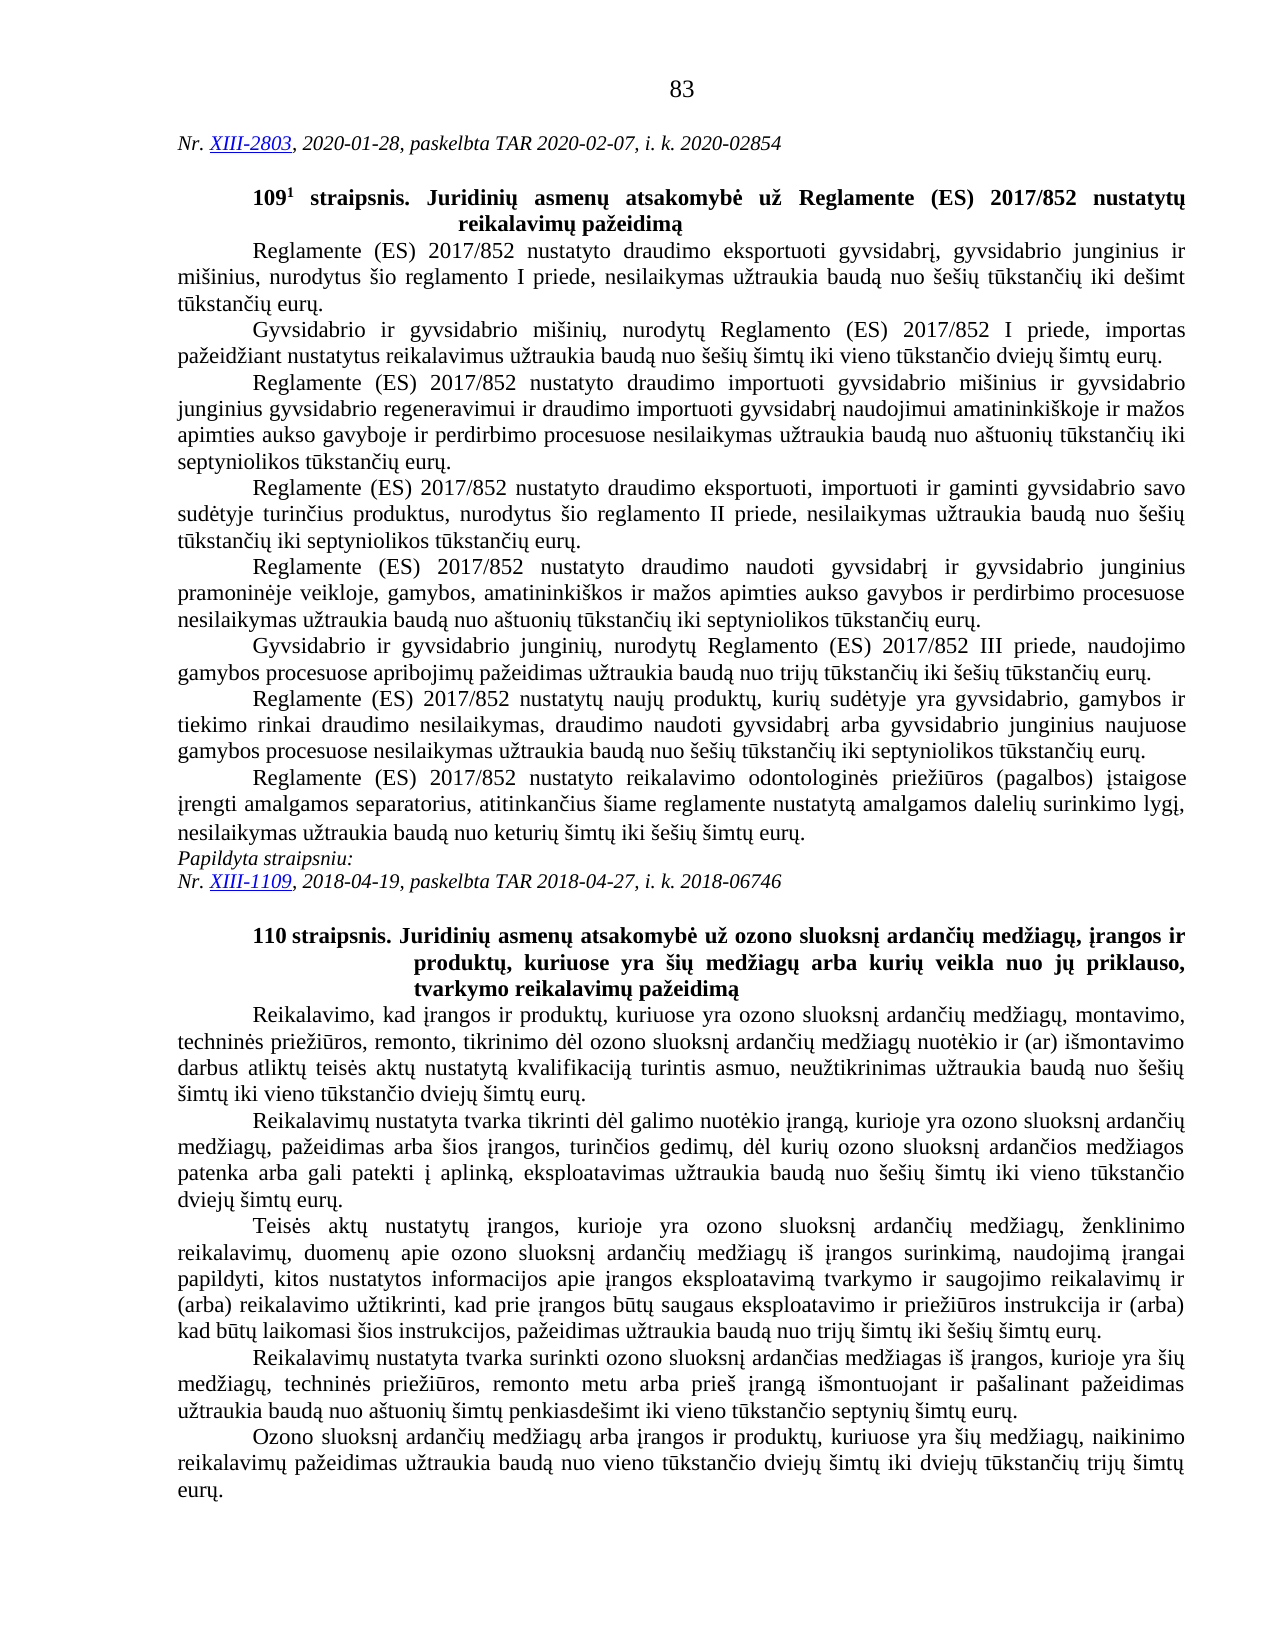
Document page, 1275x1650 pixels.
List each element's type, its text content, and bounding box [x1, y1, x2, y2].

text Reikalavimų nustatyta tvarka tikrinti dėl galimo nuotėkio įrangą, kurioje yra ozono sluoksnį ardančių medžiagų, pažeidimas arba šios įrangos, turinčios gedimų, dėl kurių ozono sluoksnį ardančios medžiagos patenka arba gali patekti į aplinką, eksploatavimas užtraukia baudą nuo šešių šimtų iki vieno tūkstančio dviejų šimtų eurų. [177, 1107, 1186, 1212]
text 1091 straipsnis. Juridinių asmenų atsakomybė už Reglamente (ES) 2017/852 nustatytų reikalavimų pažeidimą [252, 184, 1186, 237]
text Gyvsidabrio ir gyvsidabrio junginių, nurodytų Reglamento (ES) 2017/852 III priede, naudojimo gamybos procesuose apribojimų pažeidimas užtraukia baudą nuo trijų tūkstančių iki šešių tūkstančių eurų. [177, 632, 1186, 685]
text Reglamente (ES) 2017/852 nustatyto reikalavimo odontologinės priežiūros (pagalbos) įstaigose įrengti amalgamos separatorius, atitinkančius šiame reglamente nustatytą amalgamos dalelių surinkimo lygį, nesilaikymas užtraukia baudą nuo keturių šimtų iki šešių šimtų eurų. [177, 764, 1186, 845]
text Reglamente (ES) 2017/852 nustatytų naujų produktų, kurių sudėtyje yra gyvsidabrio, gamybos ir tiekimo rinkai draudimo nesilaikymas, draudimo naudoti gyvsidabrį arba gyvsidabrio junginius naujuose gamybos procesuose nesilaikymas užtraukia baudą nuo šešių tūkstančių iki septyniolikos tūkstančių eurų. [177, 685, 1186, 764]
text Nr. XIII-1109, 2018-04-19, paskelbta TAR 2018-04-27, i. k. 2018-06746 [177, 869, 1186, 893]
text Reglamente (ES) 2017/852 nustatyto draudimo naudoti gyvsidabrį ir gyvsidabrio junginius pramoninėje veikloje, gamybos, amatininkiškos ir mažos apimties aukso gavybos ir perdirbimo procesuose nesilaikymas užtraukia baudą nuo aštuonių tūkstančių iki septyniolikos tūkstančių eurų. [177, 553, 1186, 632]
text Gyvsidabrio ir gyvsidabrio mišinių, nurodytų Reglamento (ES) 2017/852 I priede, importas pažeidžiant nustatytus reikalavimus užtraukia baudą nuo šešių šimtų iki vieno tūkstančio dviejų šimtų eurų. [177, 316, 1186, 369]
text Reikalavimo, kad įrangos ir produktų, kuriuose yra ozono sluoksnį ardančių medžiagų, montavimo, techninės priežiūros, remonto, tikrinimo dėl ozono sluoksnį ardančių medžiagų nuotėkio ir (ar) išmontavimo darbus atliktų teisės aktų nustatytą kvalifikaciją turintis asmuo, neužtikrinimas užtraukia baudą nuo šešių šimtų iki vieno tūkstančio dviejų šimtų eurų. [177, 1001, 1186, 1107]
text Reglamente (ES) 2017/852 nustatyto draudimo eksportuoti gyvsidabrį, gyvsidabrio junginius ir mišinius, nurodytus šio reglamento I priede, nesilaikymas užtraukia baudą nuo šešių tūkstančių iki dešimt tūkstančių eurų. [177, 237, 1186, 316]
text Ozono sluoksnį ardančių medžiagų arba įrangos ir produktų, kuriuose yra šių medžiagų, naikinimo reikalavimų pažeidimas užtraukia baudą nuo vieno tūkstančio dviejų šimtų iki dviejų tūkstančių trijų šimtų eurų. [177, 1423, 1186, 1502]
text 110 straipsnis. Juridinių asmenų atsakomybė už ozono sluoksnį ardančių medžiagų, įrangos ir produktų, kuriuose yra šių medžiagų arba kurių veikla nuo jų priklauso, tvarkymo reikalavimų pažeidimą [252, 922, 1186, 1001]
text Nr. XIII-2803, 2020-01-28, paskelbta TAR 2020-02-07, i. k. 2020-02854 [177, 131, 1186, 155]
text Reglamente (ES) 2017/852 nustatyto draudimo importuoti gyvsidabrio mišinius ir gyvsidabrio junginius gyvsidabrio regeneravimui ir draudimo importuoti gyvsidabrį naudojimui amatininkiškoje ir mažos apimties aukso gavyboje ir perdirbimo procesuose nesilaikymas užtraukia baudą nuo aštuonių tūkstančių iki septyniolikos tūkstančių eurų. [177, 369, 1186, 474]
text Reglamente (ES) 2017/852 nustatyto draudimo eksportuoti, importuoti ir gaminti gyvsidabrio savo sudėtyje turinčius produktus, nurodytus šio reglamento II priede, nesilaikymas užtraukia baudą nuo šešių tūkstančių iki septyniolikos tūkstančių eurų. [177, 474, 1186, 553]
text Teisės aktų nustatytų įrangos, kurioje yra ozono sluoksnį ardančių medžiagų, ženklinimo reikalavimų, duomenų apie ozono sluoksnį ardančių medžiagų iš įrangos surinkimą, naudojimą įrangai papildyti, kitos nustatytos informacijos apie įrangos eksploatavimą tvarkymo ir saugojimo reikalavimų ir (arba) reikalavimo užtikrinti, kad prie įrangos būtų saugaus eksploatavimo ir priežiūros instrukcija ir (arba) kad būtų laikomasi šios instrukcijos, pažeidimas užtraukia baudą nuo trijų šimtų iki šešių šimtų eurų. [177, 1212, 1186, 1344]
text Reikalavimų nustatyta tvarka surinkti ozono sluoksnį ardančias medžiagas iš įrangos, kurioje yra šių medžiagų, techninės priežiūros, remonto metu arba prieš įrangą išmontuojant ir pašalinant pažeidimas užtraukia baudą nuo aštuonių šimtų penkiasdešimt iki vieno tūkstančio septynių šimtų eurų. [177, 1344, 1186, 1423]
text Papildyta straipsniu: [177, 845, 1186, 869]
